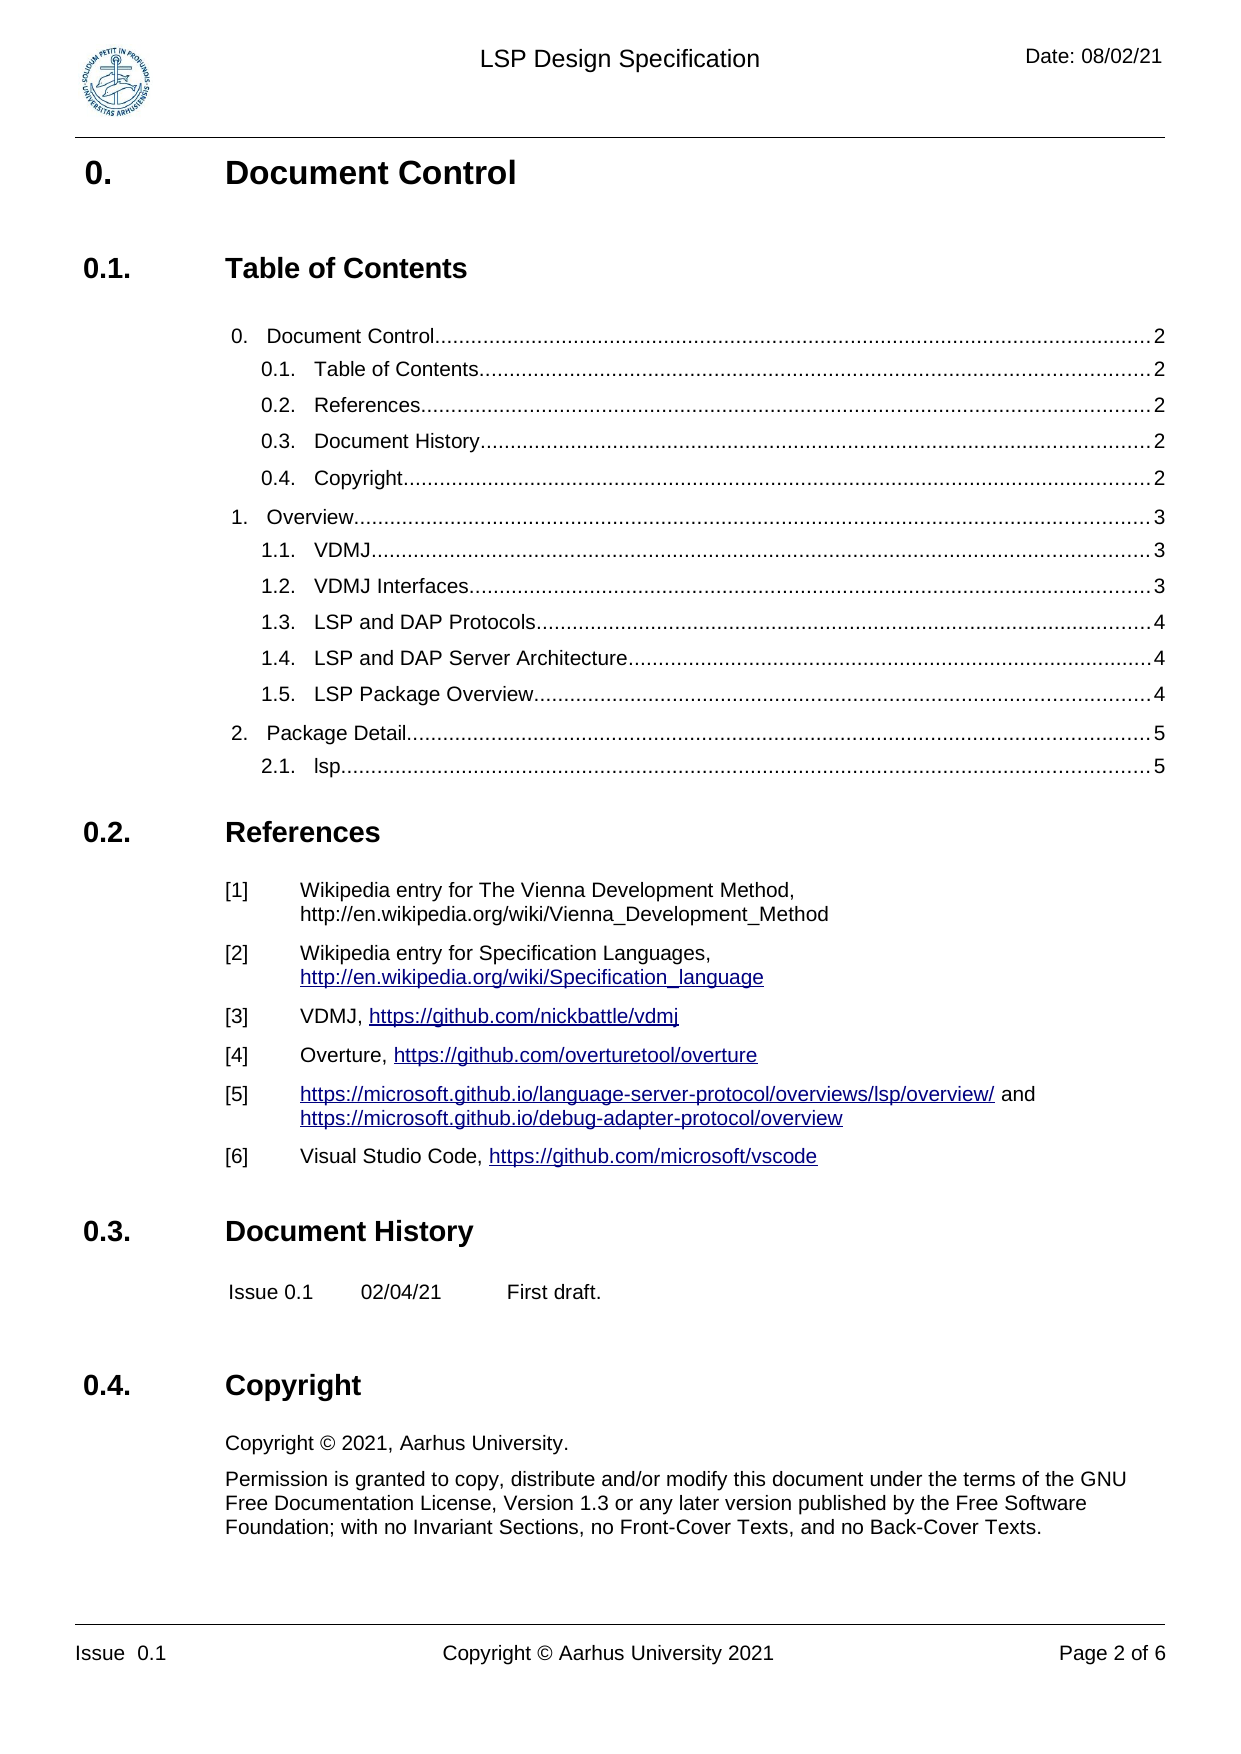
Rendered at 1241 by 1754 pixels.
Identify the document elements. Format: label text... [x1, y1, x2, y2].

text 1.1. VDMJ 3 [255, 538, 1165, 562]
list https://microsoft.github.io/language-server-protocol/overviews/lsp/overview/ and https://microsoft.github.io/debug-adapter-protocol/overview [225, 1082, 1165, 1130]
subtitle Copyright [75, 1367, 1165, 1401]
list Wikipedia entry for Specification Languages, http://en.wikipedia.org/wiki/Specification_language [225, 941, 1165, 989]
text 1.2. VDMJ Interfaces 3 [255, 574, 1165, 598]
table_header Issue 0.1 [225, 1277, 357, 1307]
text Permission is granted to copy, distribute and/or modify this document under the terms of the GNU Free Documentation License, Version 1.3 or any later version published by the Free Software Foundation; with no Invariant Sections, no Front-Cover Texts, and no Back-Cover Texts. [225, 1467, 1165, 1539]
list Wikipedia entry for The Vienna Development Method, http://en.wikipedia.org/wiki/Vienna_Development_Method [225, 878, 1165, 926]
text 1. Overview 3 [225, 504, 1165, 529]
table_cell [504, 1308, 1118, 1337]
subtitle References [75, 814, 1165, 848]
text 0.1. Table of Contents 2 [255, 357, 1165, 381]
text 2.1. lsp 5 [255, 754, 1165, 778]
text 0.2. References 2 [255, 393, 1165, 417]
picture [78, 44, 153, 120]
subtitle Document Control [75, 153, 1165, 191]
text 0.3. Document History 2 [255, 429, 1165, 453]
subtitle Document History [75, 1214, 1165, 1247]
text 2. Package Detail 5 [225, 721, 1165, 745]
list Visual Studio Code, https://github.com/microsoft/vscode [225, 1145, 1165, 1169]
table_header 04/02/21 [358, 1277, 503, 1307]
list Overture, https://github.com/overturetool/overture [225, 1043, 1165, 1067]
text Copyright © 2021, Aarhus University. [225, 1431, 1165, 1455]
list VDMJ, https://github.com/nickbattle/vdmj [225, 1004, 1165, 1028]
text 1.5. LSP Package Overview 4 [255, 682, 1165, 706]
text 0.4. Copyright 2 [255, 466, 1165, 489]
text 1.4. LSP and DAP Server Architecture 4 [255, 646, 1165, 670]
table_header First draft. [504, 1277, 1118, 1307]
text 0. Document Control 2 [225, 324, 1165, 348]
subtitle Table of Contents [75, 251, 1165, 285]
table_cell [225, 1308, 357, 1337]
text 1.3. LSP and DAP Protocols 4 [255, 610, 1165, 634]
table_cell [358, 1308, 503, 1337]
